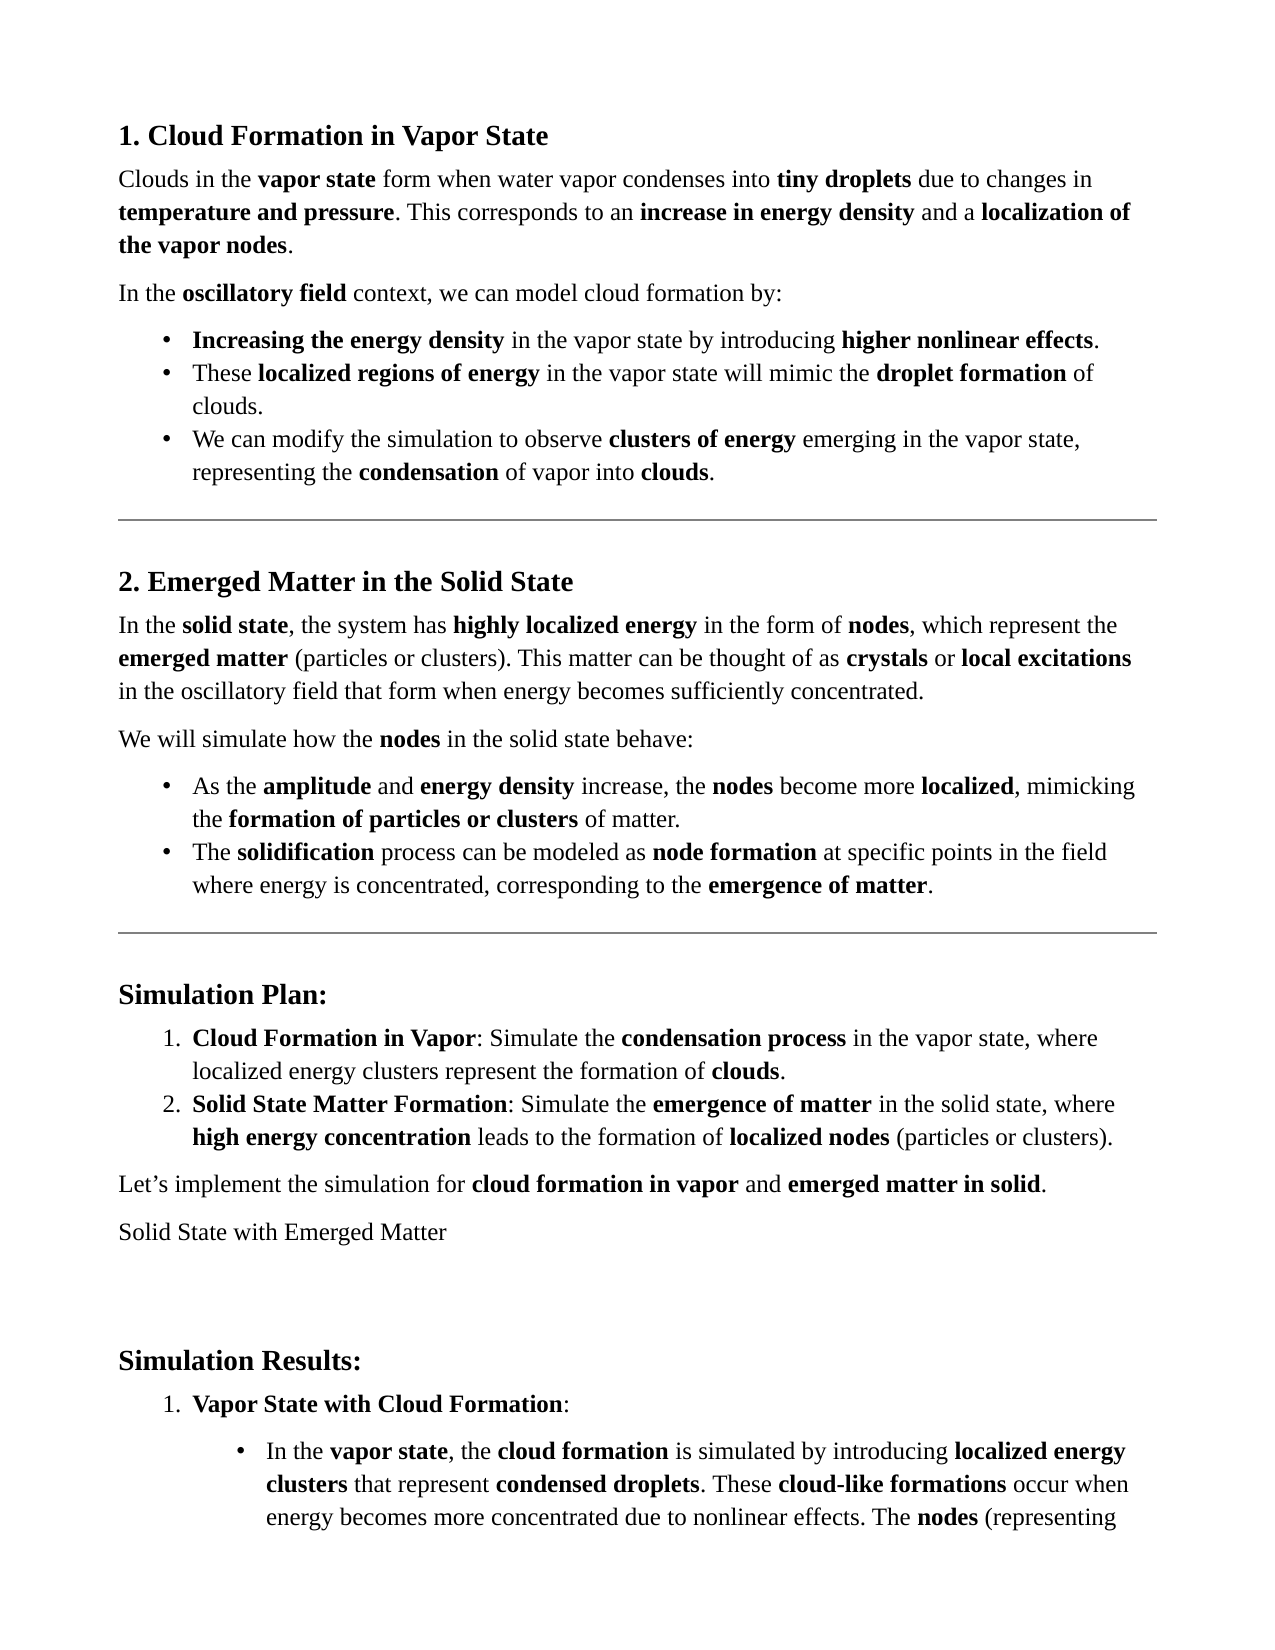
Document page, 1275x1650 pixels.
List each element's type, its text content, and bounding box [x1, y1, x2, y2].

subtitle Simulation Results: [118, 1343, 1157, 1376]
list Cloud Formation in Vapor: Simulate the condensation process in the vapor state, where localized energy clusters represent the formation of clouds. [162, 1023, 1157, 1084]
text Clouds in the vapor state form when water vapor condenses into tiny droplets due to changes in temperature and pressure. This corresponds to an increase in energy density and a localization of the vapor nodes. [118, 164, 1157, 259]
list Solid State Matter Formation: Simulate the emergence of matter in the solid state, where high energy concentration leads to the formation of localized nodes (particles or clusters). [162, 1089, 1157, 1151]
subtitle 1. Cloud Formation in Vapor State [118, 118, 1157, 152]
text In the oscillatory field context, we can model cloud formation by: [118, 278, 1157, 307]
text We will simulate how the nodes in the solid state behave: [118, 724, 1157, 752]
list The solidification process can be modeled as node formation at specific points in the field where energy is concentrated, corresponding to the emergence of matter. [162, 837, 1157, 899]
text Let’s implement the simulation for cloud formation in vapor and emerged matter in solid. [118, 1169, 1157, 1198]
list Vapor State with Cloud Formation: [162, 1389, 1157, 1417]
text Solid State with Emerged Matter [118, 1217, 1157, 1246]
list As the amplitude and energy density increase, the nodes become more localized, mimicking the formation of particles or clusters of matter. [162, 771, 1157, 833]
list Increasing the energy density in the vapor state by introducing higher nonlinear effects. [162, 325, 1157, 354]
subtitle Simulation Plan: [118, 977, 1157, 1010]
subtitle 2. Emerged Matter in the Solid State [118, 564, 1157, 597]
list We can modify the simulation to observe clusters of energy emerging in the vapor state, representing the condensation of vapor into clouds. [162, 424, 1157, 486]
list In the vapor state, the cloud formation is simulated by introducing localized energy clusters that represent condensed droplets. These cloud-like formations occur when energy becomes more concentrated due to nonlinear effects. The nodes (representing [236, 1436, 1157, 1531]
text In the solid state, the system has highly localized energy in the form of nodes, which represent the emerged matter (particles or clusters). This matter can be thought of as crystals or local excitations in the oscillatory field that form when energy becomes sufficiently concentrated. [118, 610, 1157, 705]
list These localized regions of energy in the vapor state will mimic the droplet formation of clouds. [162, 358, 1157, 420]
